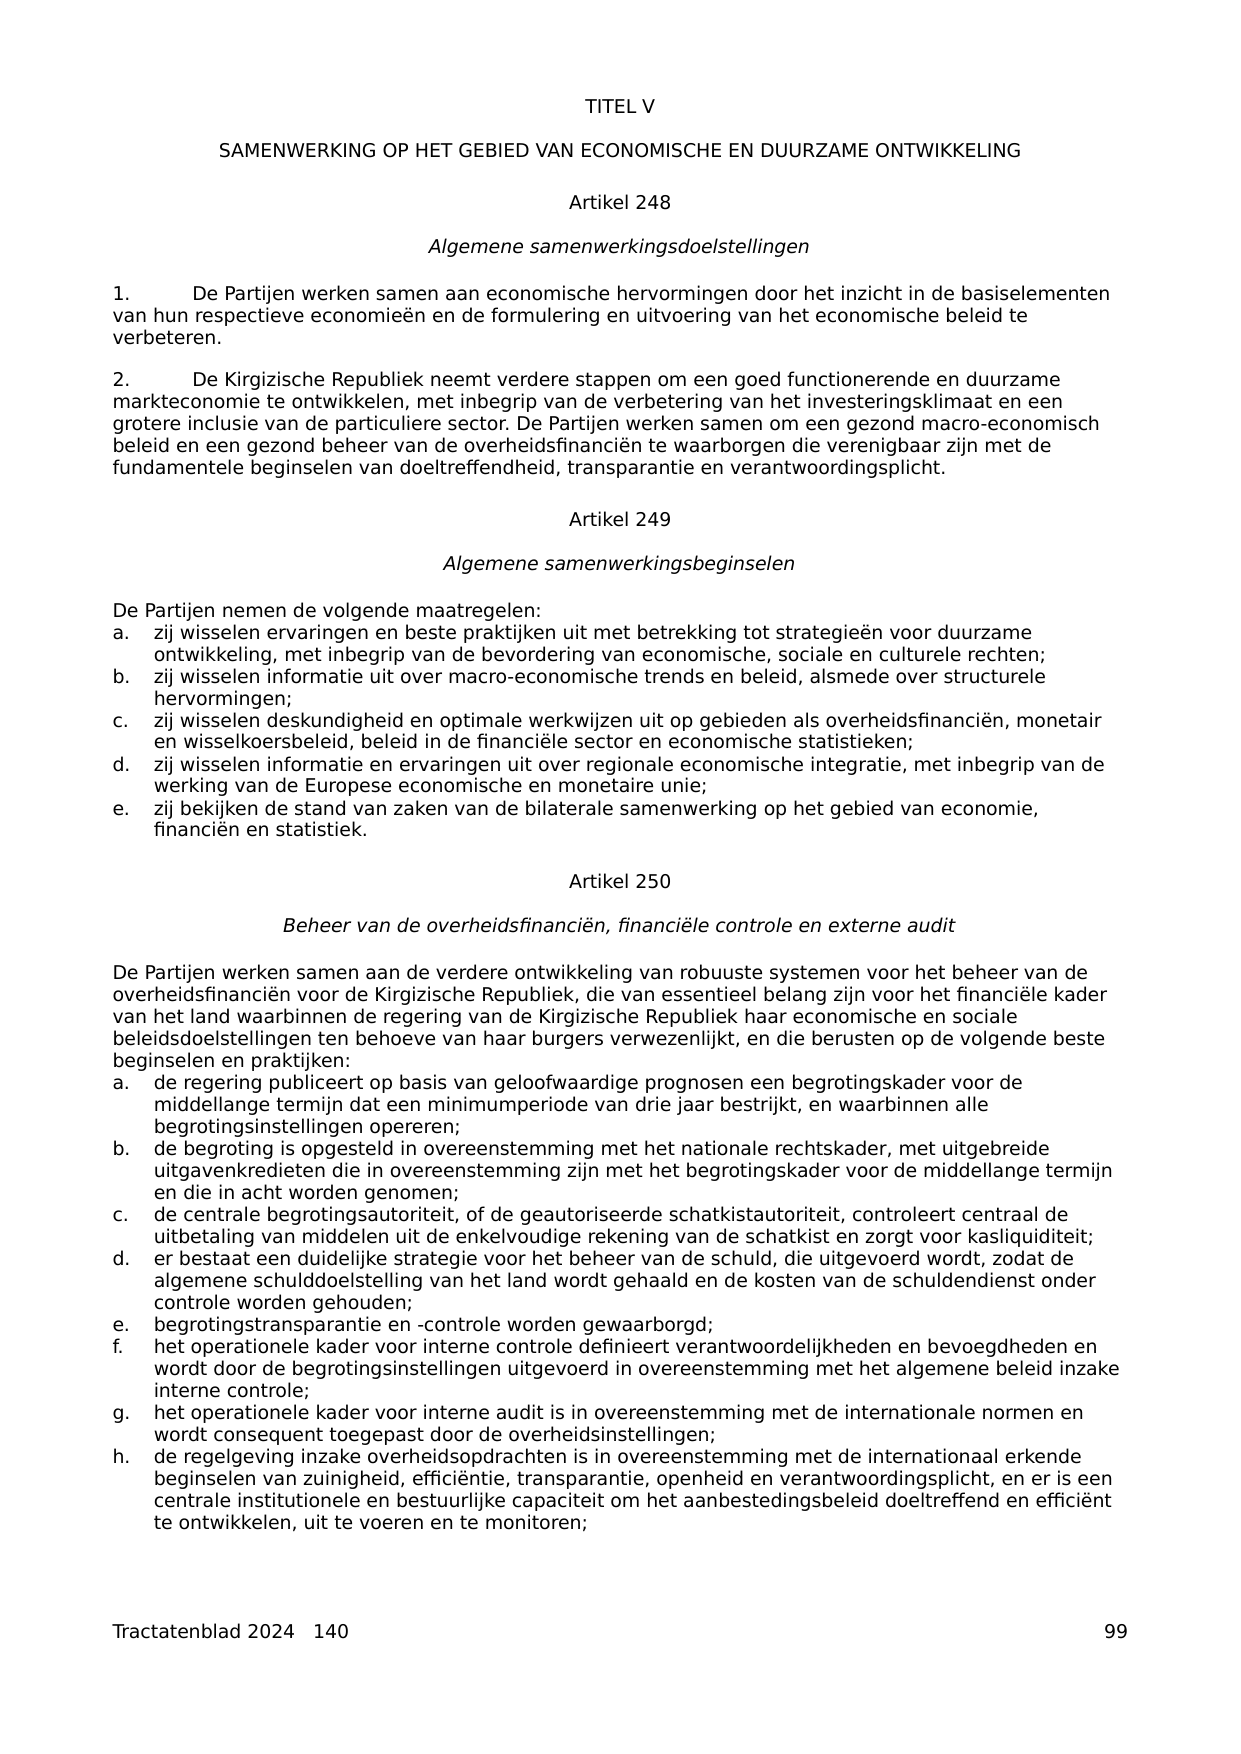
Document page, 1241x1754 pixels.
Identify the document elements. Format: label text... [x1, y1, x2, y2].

text g. het operationele kader voor interne audit is in overeenstemming met de internationale normen en wordt consequent toegepast door de overheidsinstellingen; [112, 1402, 1128, 1446]
text 2. De Kirgizische Republiek neemt verdere stappen om een goed functionerende en duurzame markteconomie te ontwikkelen, met inbegrip van de verbetering van het investeringsklimaat en een grotere inclusie van de particuliere sector. De Partijen werken samen om een gezond macro-economisch beleid en een gezond beheer van de overheidsfinanciën te waarborgen die verenigbaar zijn met de fundamentele beginselen van doeltreffendheid, transparantie en verantwoordingsplicht. [112, 369, 1128, 479]
text b. zij wisselen informatie uit over macro-economische trends en beleid, alsmede over structurele hervormingen; [112, 666, 1128, 709]
text d. er bestaat een duidelijke strategie voor het beheer van de schuld, die uitgevoerd wordt, zodat de algemene schulddoelstelling van het land wordt gehaald en de kosten van de schuldendienst onder controle worden gehouden; [112, 1248, 1128, 1314]
text b. de begroting is opgesteld in overeenstemming met het nationale rechtskader, met uitgebreide uitgavenkredieten die in overeenstemming zijn met het begrotingskader voor de middellange termijn en die in acht worden genomen; [112, 1138, 1128, 1204]
text De Partijen werken samen aan de verdere ontwikkeling van robuuste systemen voor het beheer van de overheidsfinanciën voor de Kirgizische Republiek, die van essentieel belang zijn voor het financiële kader van het land waarbinnen de regering van de Kirgizische Republiek haar economische en sociale beleidsdoelstellingen ten behoeve van haar burgers verwezenlijkt, en die berusten op de volgende beste beginselen en praktijken: [112, 962, 1128, 1072]
subtitle Artikel 248 Algemene samenwerkingsdoelstellingen [112, 192, 1128, 258]
text d. zij wisselen informatie en ervaringen uit over regionale economische integratie, met inbegrip van de werking van de Europese economische en monetaire unie; [112, 753, 1128, 797]
text a. de regering publiceert op basis van geloofwaardige prognosen een begrotingskader voor de middellange termijn dat een minimumperiode van drie jaar bestrijkt, en waarbinnen alle begrotingsinstellingen opereren; [112, 1072, 1128, 1138]
text e. zij bekijken de stand van zaken van de bilaterale samenwerking op het gebied van economie, financiën en statistiek. [112, 797, 1128, 841]
text De Partijen nemen de volgende maatregelen: [112, 599, 1128, 622]
text h. de regelgeving inzake overheidsopdrachten is in overeenstemming met de internationaal erkende beginselen van zuinigheid, efficiëntie, transparantie, openheid en verantwoordingsplicht, en er is een centrale institutionele en bestuurlijke capaciteit om het aanbestedingsbeleid doeltreffend en efficiënt te ontwikkelen, uit te voeren en te monitoren; [112, 1446, 1128, 1534]
text c. de centrale begrotingsautoriteit, of de geautoriseerde schatkistautoriteit, controleert centraal de uitbetaling van middelen uit de enkelvoudige rekening van de schatkist en zorgt voor kasliquiditeit; [112, 1204, 1128, 1248]
text f. het operationele kader voor interne controle definieert verantwoordelijkheden en bevoegdheden en wordt door de begrotingsinstellingen uitgevoerd in overeenstemming met het algemene beleid inzake interne controle; [112, 1336, 1128, 1402]
subtitle Artikel 250 Beheer van de overheidsfinanciën, financiële controle en externe audit [112, 871, 1128, 937]
text a. zij wisselen ervaringen en beste praktijken uit met betrekking tot strategieën voor duurzame ontwikkeling, met inbegrip van de bevordering van economische, sociale en culturele rechten; [112, 622, 1128, 666]
subtitle TITEL V SAMENWERKING OP HET GEBIED VAN ECONOMISCHE EN DUURZAME ONTWIKKELING [112, 96, 1128, 162]
text e. begrotingstransparantie en -controle worden gewaarborgd; [112, 1314, 1128, 1336]
text c. zij wisselen deskundigheid en optimale werkwijzen uit op gebieden als overheidsfinanciën, monetair en wisselkoersbeleid, beleid in de financiële sector en economische statistieken; [112, 709, 1128, 753]
subtitle Artikel 249 Algemene samenwerkingsbeginselen [112, 509, 1128, 574]
text 1. De Partijen werken samen aan economische hervormingen door het inzicht in de basiselementen van hun respectieve economieën en de formulering en uitvoering van het economische beleid te verbeteren. [112, 283, 1128, 349]
